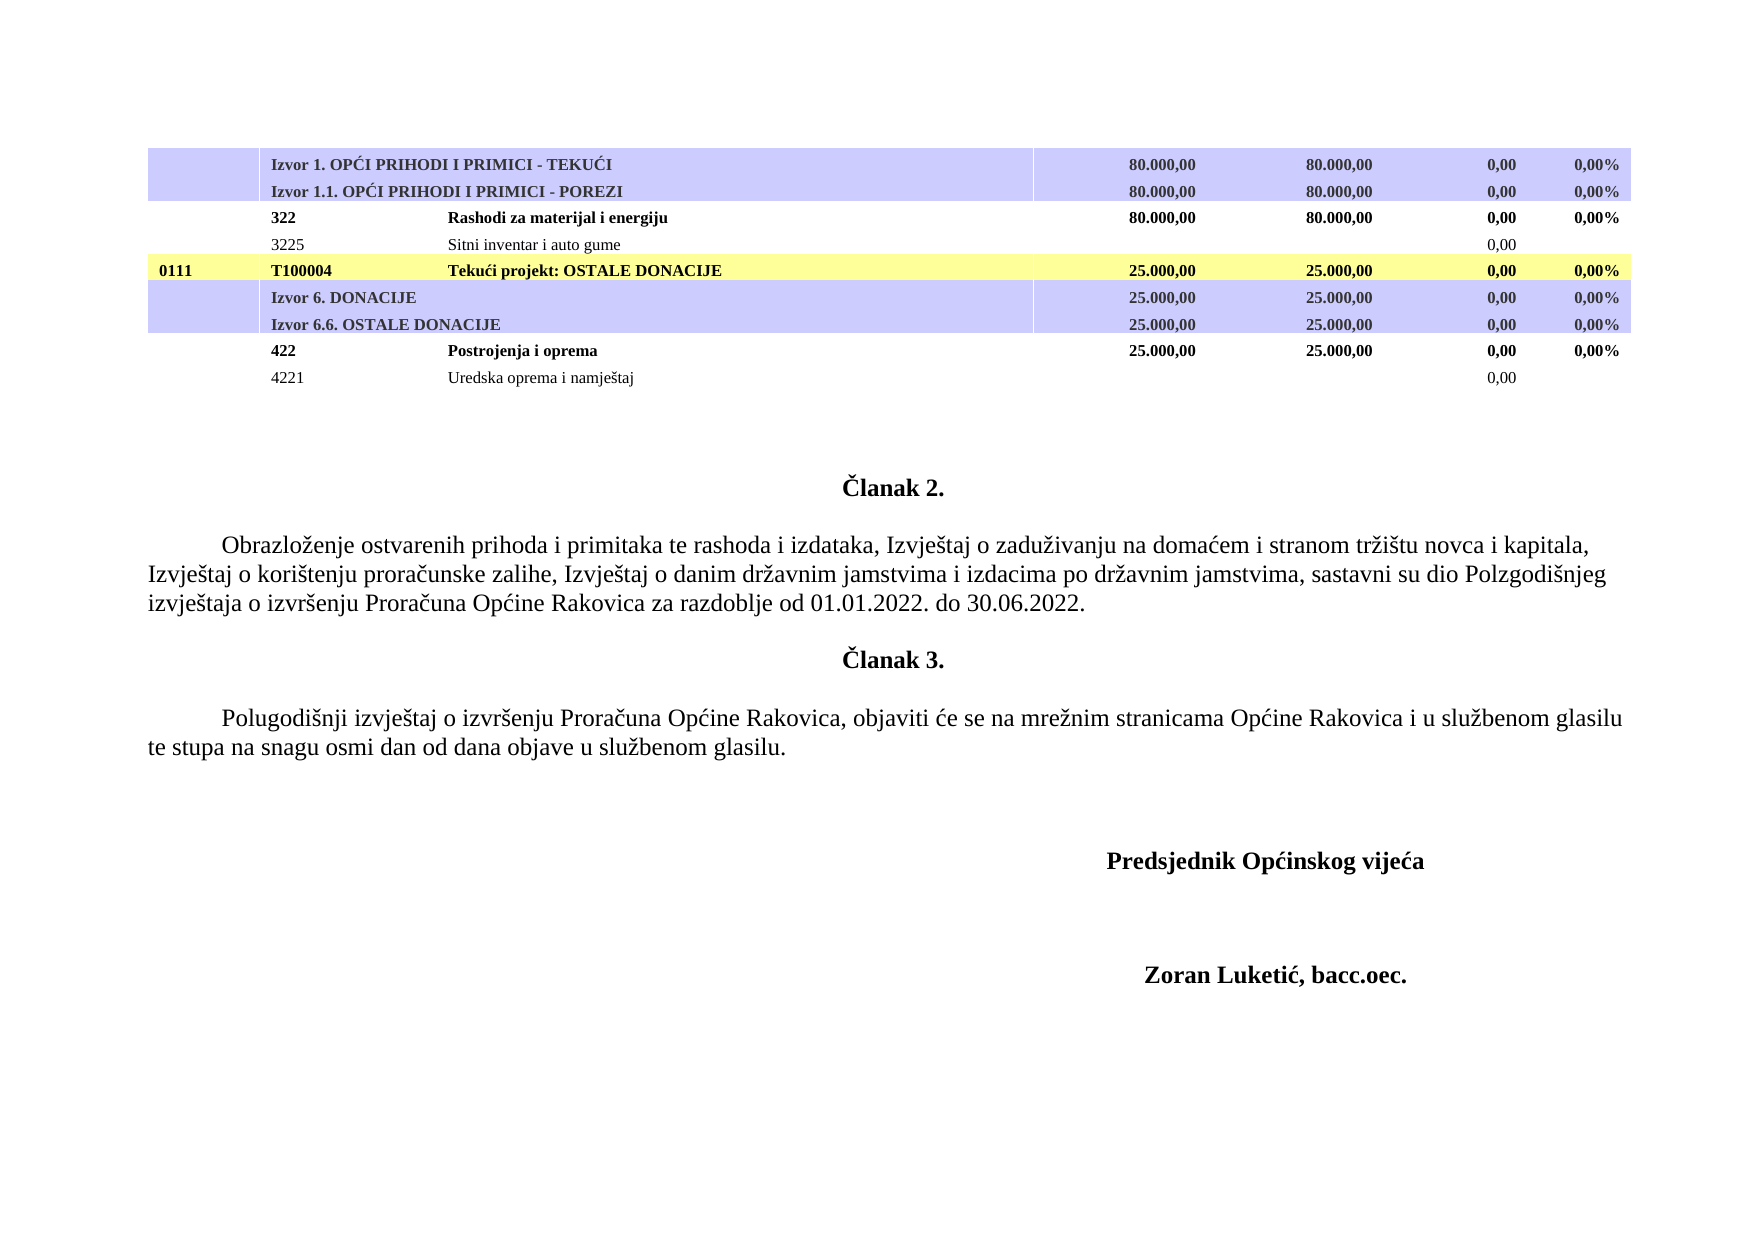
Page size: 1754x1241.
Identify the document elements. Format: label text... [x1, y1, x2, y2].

table_cell Rashodi za materijal i energiju [436, 201, 1033, 227]
text Obrazloženje ostvarenih prihoda i primitaka te rashoda i izdataka, Izvještaj o zaduživanju na domaćem i stranom tržištu novca i kapitala, Izvještaj o korištenju proračunske zalihe, Izvještaj o danim državnim jamstvima i izdacima po državnim jamstvima, sastavni su dio Polzgodišnjeg izvještaja o izvršenju Proračuna Općine Rakovica za razdoblje od 01.01.2022. do 30.06.2022. [148, 530, 1639, 617]
table_cell [148, 360, 259, 387]
table_cell 0,00 [1384, 148, 1527, 174]
table_cell 0,00 [1384, 227, 1527, 254]
table_cell [1207, 360, 1384, 387]
table_cell 25.000,00 [1207, 334, 1384, 360]
table_cell Tekući projekt: OSTALE DONACIJE [436, 254, 1033, 280]
table_cell Postrojenja i oprema [436, 334, 1033, 360]
table_cell 0,00% [1527, 174, 1631, 201]
table_cell Izvor 1.1. OPĆI PRIHODI I PRIMICI - POREZI [260, 174, 1033, 201]
table_cell 0,00 [1384, 334, 1527, 360]
table_cell 0,00 [1384, 254, 1527, 280]
text Predsjednik Općinskog vijeća [148, 846, 1639, 875]
table_cell [1034, 227, 1207, 254]
table_cell 0,00% [1527, 280, 1631, 307]
table_cell Uredska oprema i namještaj [436, 360, 1033, 387]
table_cell [1527, 360, 1631, 387]
table_cell 25.000,00 [1207, 280, 1384, 307]
table_cell 3225 [260, 227, 436, 254]
table_cell [148, 307, 259, 333]
table_cell 0,00 [1384, 360, 1527, 387]
table_cell 0,00% [1527, 307, 1631, 333]
table_cell 0111 [148, 254, 259, 280]
table_cell 25.000,00 [1034, 334, 1207, 360]
table_cell 422 [260, 334, 436, 360]
table_cell [148, 334, 259, 360]
table_cell [1207, 227, 1384, 254]
table_cell 80.000,00 [1034, 148, 1207, 174]
table_cell 25.000,00 [1034, 254, 1207, 280]
table_cell 0,00% [1527, 201, 1631, 227]
table_cell 4221 [260, 360, 436, 387]
table_cell 25.000,00 [1207, 254, 1384, 280]
table_cell 80.000,00 [1207, 148, 1384, 174]
table_cell 322 [260, 201, 436, 227]
table_cell 0,00 [1384, 280, 1527, 307]
table_cell [148, 174, 259, 201]
table_cell 25.000,00 [1034, 307, 1207, 333]
table_cell [148, 227, 259, 254]
table_cell 80.000,00 [1034, 174, 1207, 201]
text Zoran Luketić, bacc.oec. [148, 960, 1639, 989]
table_cell 25.000,00 [1207, 307, 1384, 333]
table_cell [1034, 360, 1207, 387]
table_cell 80.000,00 [1034, 201, 1207, 227]
table_cell 80.000,00 [1207, 201, 1384, 227]
table_cell 0,00 [1384, 174, 1527, 201]
table_cell 0,00 [1384, 201, 1527, 227]
table_cell 0,00 [1384, 307, 1527, 333]
table_cell [148, 201, 259, 227]
table_cell T100004 [260, 254, 436, 280]
table_cell 0,00% [1527, 254, 1631, 280]
table_cell 0,00% [1527, 148, 1631, 174]
table_cell Izvor 6.6. OSTALE DONACIJE [260, 307, 1033, 333]
table_cell [148, 148, 259, 174]
text Članak 3. [148, 645, 1639, 674]
text Članak 2. [148, 473, 1639, 502]
table_cell Sitni inventar i auto gume [436, 227, 1033, 254]
table_cell 0,00% [1527, 334, 1631, 360]
table_cell [148, 280, 259, 307]
table_cell 25.000,00 [1034, 280, 1207, 307]
table_cell Izvor 6. DONACIJE [260, 280, 1033, 307]
table_cell [1527, 227, 1631, 254]
table_cell 80.000,00 [1207, 174, 1384, 201]
table_cell Izvor 1. OPĆI PRIHODI I PRIMICI - TEKUĆI [260, 148, 1033, 174]
text Polugodišnji izvještaj o izvršenju Proračuna Općine Rakovica, objaviti će se na mrežnim stranicama Općine Rakovica i u službenom glasilu te stupa na snagu osmi dan od dana objave u službenom glasilu. [148, 703, 1639, 760]
